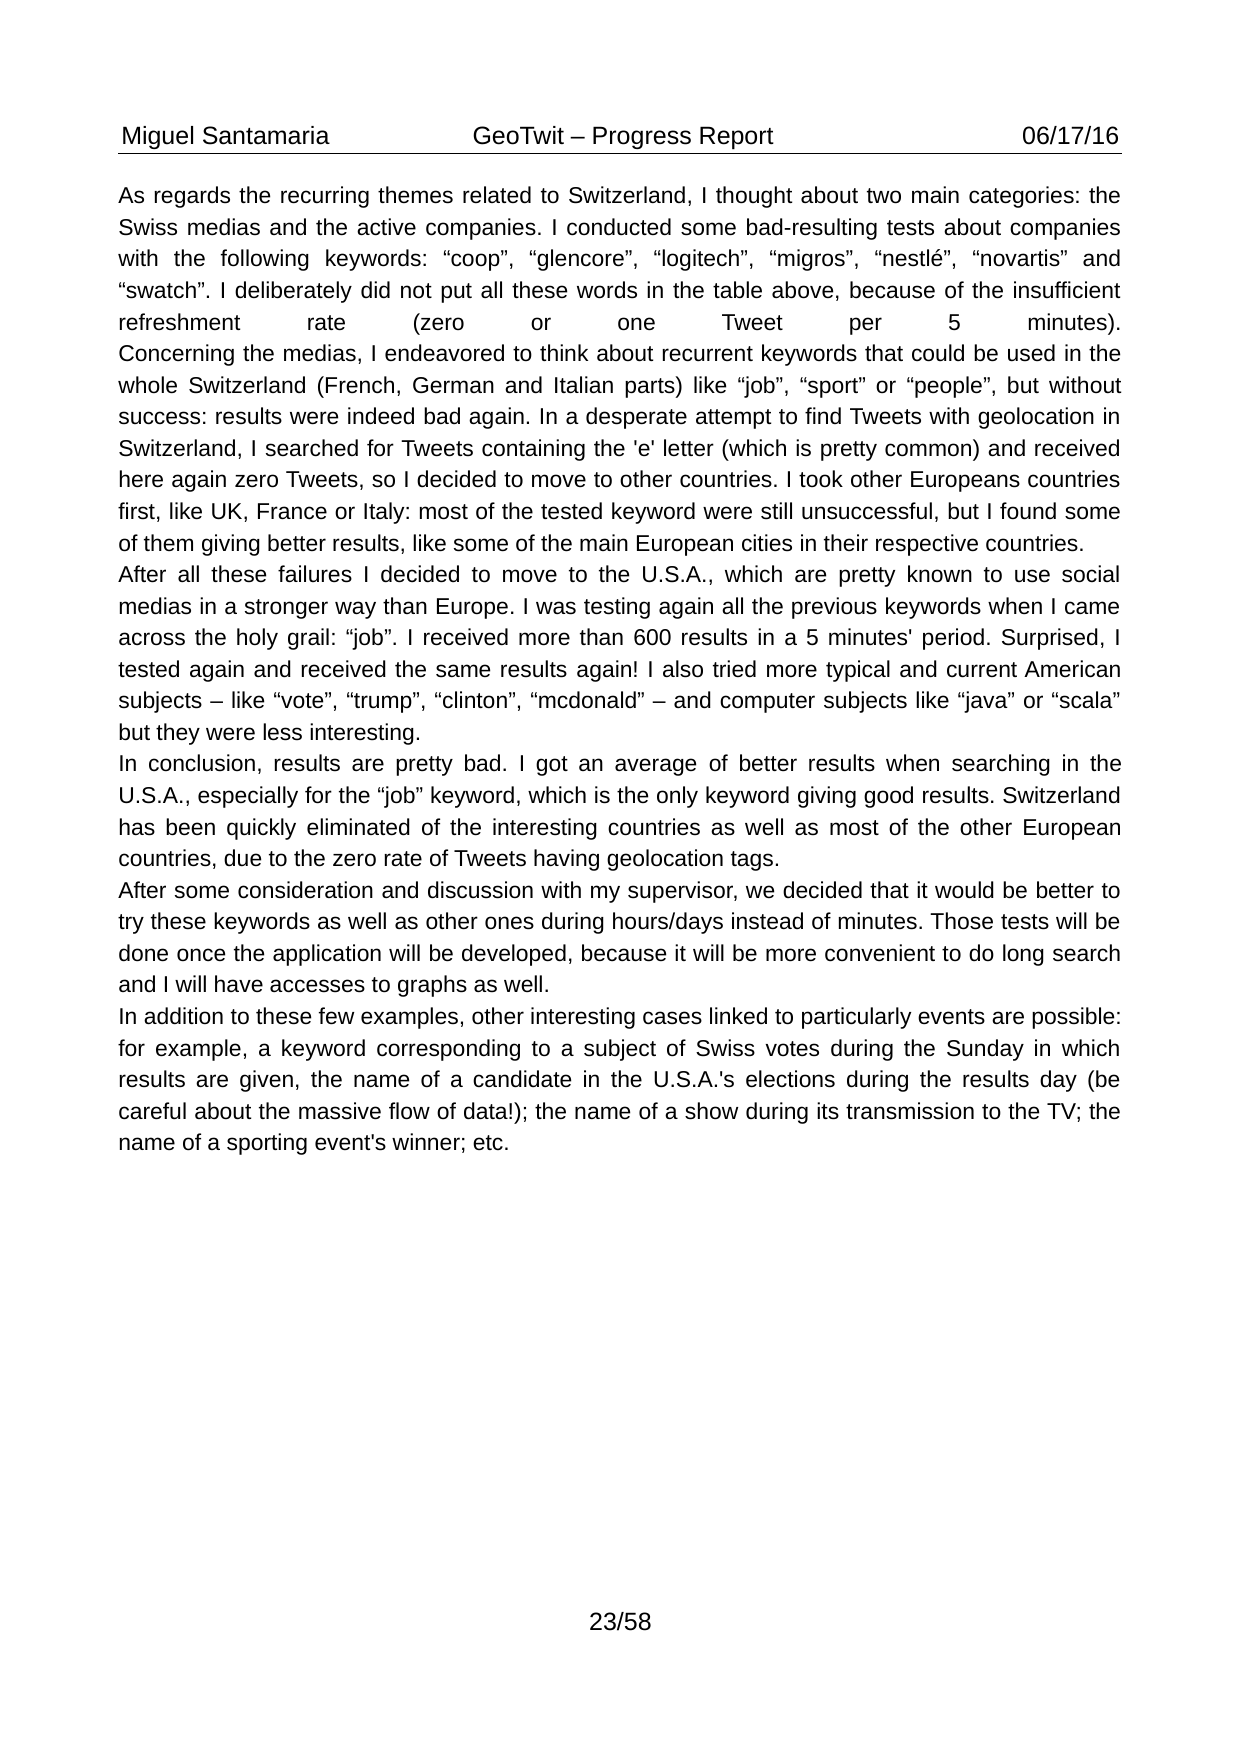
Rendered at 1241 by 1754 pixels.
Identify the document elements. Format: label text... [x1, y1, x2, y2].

text As regards the recurring themes related to Switzerland, I thought about two main categories: the Swiss medias and the active companies. I conducted some bad-resulting tests about companies with the following keywords: “coop”, “glencore”, “logitech”, “migros”, “nestlé”, “novartis” and “swatch”. I deliberately did not put all these words in the table above, because of the insufficient refreshment rate (zero or one Tweet per 5 minutes). Concerning the medias, I endeavored to think about recurrent keywords that could be used in the whole Switzerland (French, German and Italian parts) like “job”, “sport” or “people”, but without success: results were indeed bad again. In a desperate attempt to find Tweets with geolocation in Switzerland, I searched for Tweets containing the 'e' letter (which is pretty common) and received here again zero Tweets, so I decided to move to other countries. I took other Europeans countries first, like UK, France or Italy: most of the tested keyword were still unsuccessful, but I found some of them giving better results, like some of the main European cities in their respective countries. [118, 182, 1122, 556]
text In addition to these few examples, other interesting cases linked to particularly events are possible: for example, a keyword corresponding to a subject of Swiss votes during the Sunday in which results are given, the name of a candidate in the U.S.A.'s elections during the results day (be careful about the massive flow of data!); the name of a show during its transmission to the TV; the name of a sporting event's winner; etc. [118, 1003, 1122, 1156]
text After some consideration and discussion with my supervisor, we decided that it would be better to try these keywords as well as other ones during hours/days instead of minutes. Those tests will be done once the application will be developed, because it will be more convenient to do long search and I will have accesses to graphs as well. [118, 877, 1122, 998]
text In conclusion, results are pretty bad. I got an average of better results when searching in the U.S.A., especially for the “job” keyword, which is the only keyword giving good results. Switzerland has been quickly eliminated of the interesting countries as well as most of the other European countries, due to the zero rate of Tweets having geolocation tags. [118, 750, 1122, 871]
text After all these failures I decided to move to the U.S.A., which are pretty known to use social medias in a stronger way than Europe. I was testing again all the previous keywords when I came across the holy grail: “job”. I received more than 600 results in a 5 minutes' period. Surprised, I tested again and received the same results again! I also tried more typical and current American subjects – like “vote”, “trump”, “clinton”, “mcdonald” – and computer subjects like “java” or “scala” but they were less interesting. [118, 561, 1122, 745]
